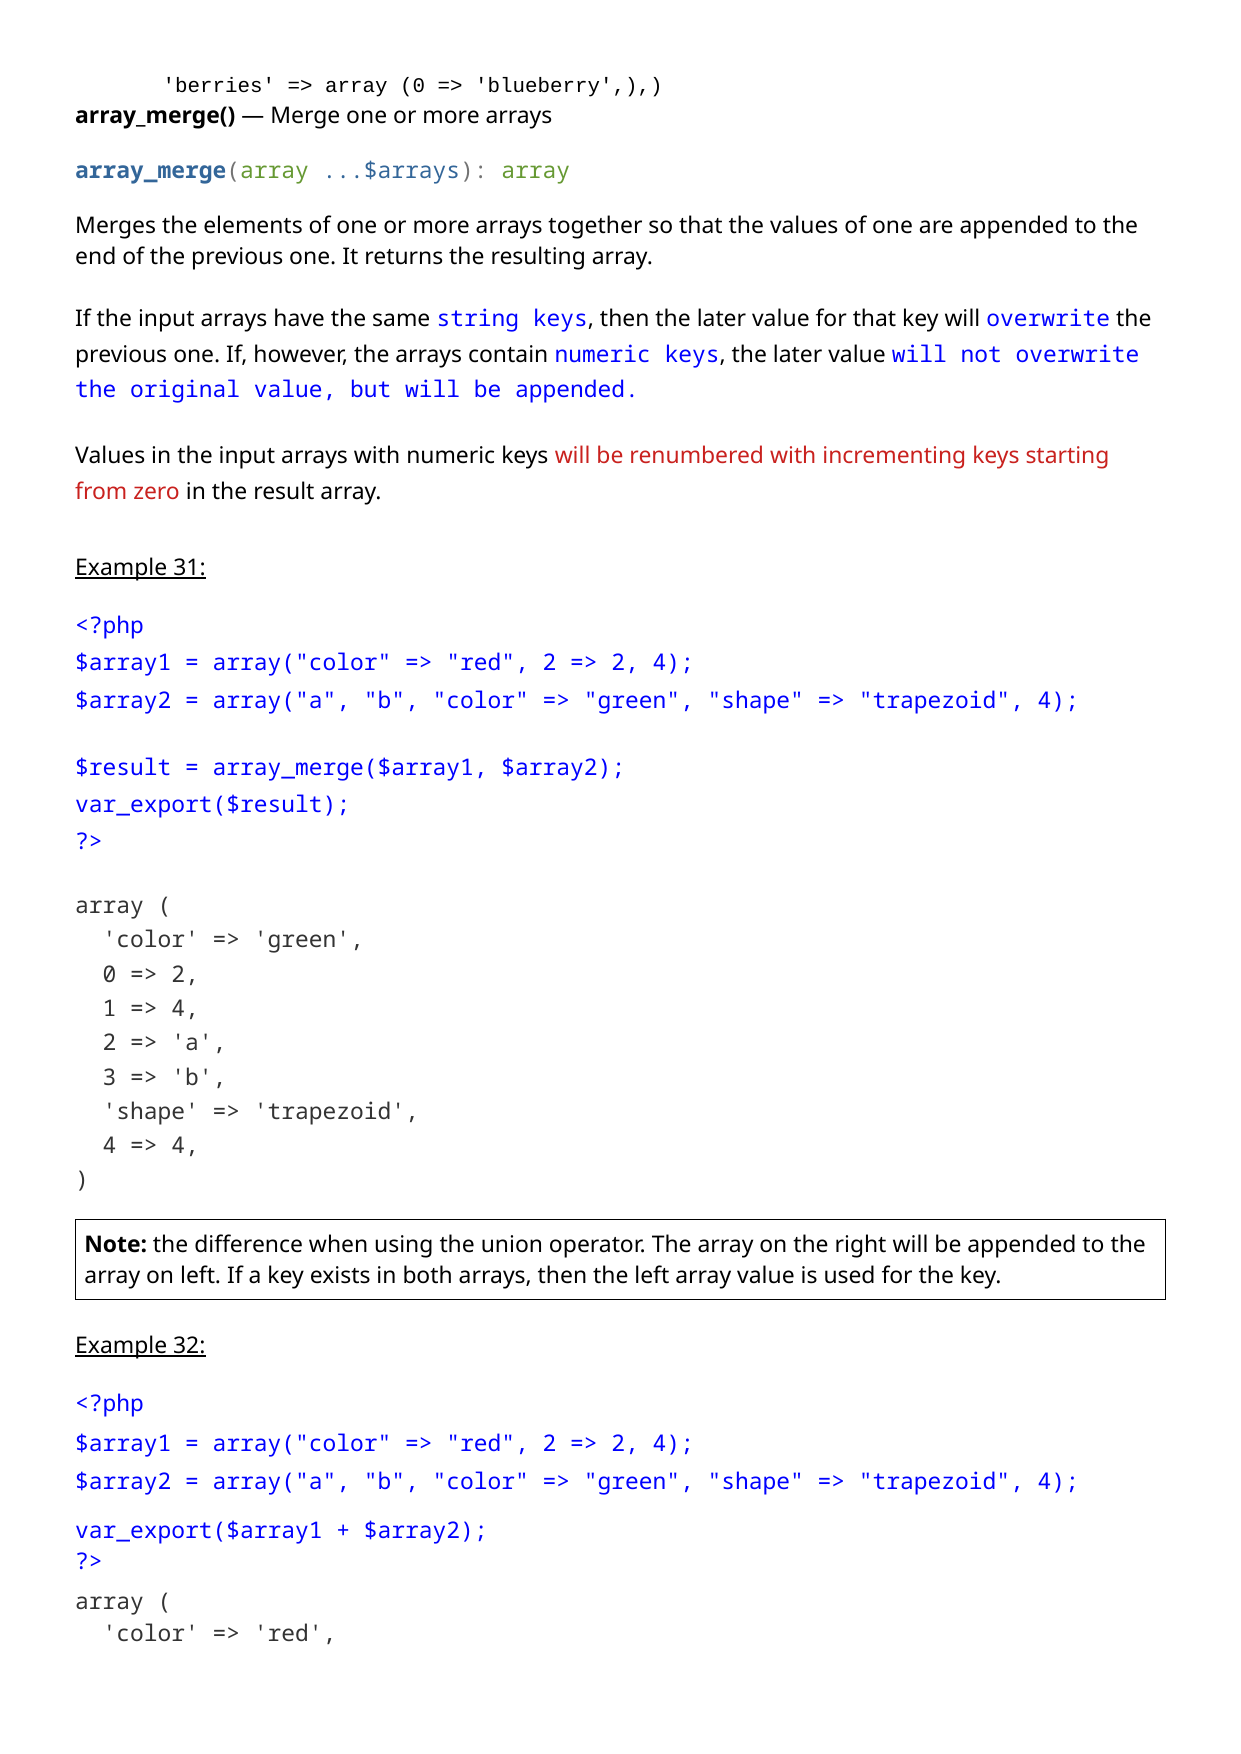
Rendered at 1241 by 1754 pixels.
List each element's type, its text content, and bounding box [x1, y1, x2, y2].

text array_merge(array ...$arrays): array [75, 154, 1166, 185]
text array ( [75, 889, 1166, 920]
text 0 => 2, [75, 958, 1166, 989]
text 3 => 'b', [75, 1061, 1166, 1092]
text array ( [75, 1585, 1166, 1617]
text $array1 = array("color" => "red", 2 => 2, 4); [75, 1427, 1166, 1458]
text If the input arrays have the same string keys, then the later value for that key will overwrite the previous one. If, however, the arrays contain numeric keys, the later value will not overwrite the original value, but will be appended. [75, 302, 1166, 405]
text var_export($array1 + $array2); [75, 1514, 1166, 1545]
text Merges the elements of one or more arrays together so that the values of one are appended to the end of the previous one. It returns the resulting array. [75, 209, 1166, 272]
text 1 => 4, [75, 992, 1166, 1023]
text Note: the difference when using the union operator. The array on the right will be appended to the array on left. If a key exists in both arrays, then the left array value is used for the key. [76, 1220, 1165, 1299]
text ?> [75, 1545, 1166, 1576]
text <?php [75, 1387, 1166, 1418]
text 'color' => 'red', [75, 1617, 1166, 1648]
text var_export($result); [75, 788, 1166, 819]
text 'shape' => 'trapezoid', [75, 1095, 1166, 1126]
text array_merge() — Merge one or more arrays [75, 99, 1166, 130]
text ) [75, 1163, 1166, 1194]
text <?php [75, 609, 1166, 640]
text Values in the input arrays with numeric keys will be renumbered with incrementing keys starting from zero in the result array. [75, 439, 1166, 507]
text Example 31: [75, 551, 1166, 582]
text 2 => 'a', [75, 1026, 1166, 1057]
text ?> [75, 825, 1166, 856]
text 4 => 4, [75, 1129, 1166, 1160]
text $array2 = array("a", "b", "color" => "green", "shape" => "trapezoid", 4); [75, 683, 1166, 715]
text $array2 = array("a", "b", "color" => "green", "shape" => "trapezoid", 4); [75, 1464, 1166, 1496]
text Example 32: [75, 1329, 1166, 1360]
text 'berries' => array (0 => 'blueberry',),) [75, 75, 1166, 99]
text 'color' => 'green', [75, 923, 1166, 955]
text $array1 = array("color" => "red", 2 => 2, 4); [75, 646, 1166, 677]
text $result = array_merge($array1, $array2); [75, 751, 1166, 782]
